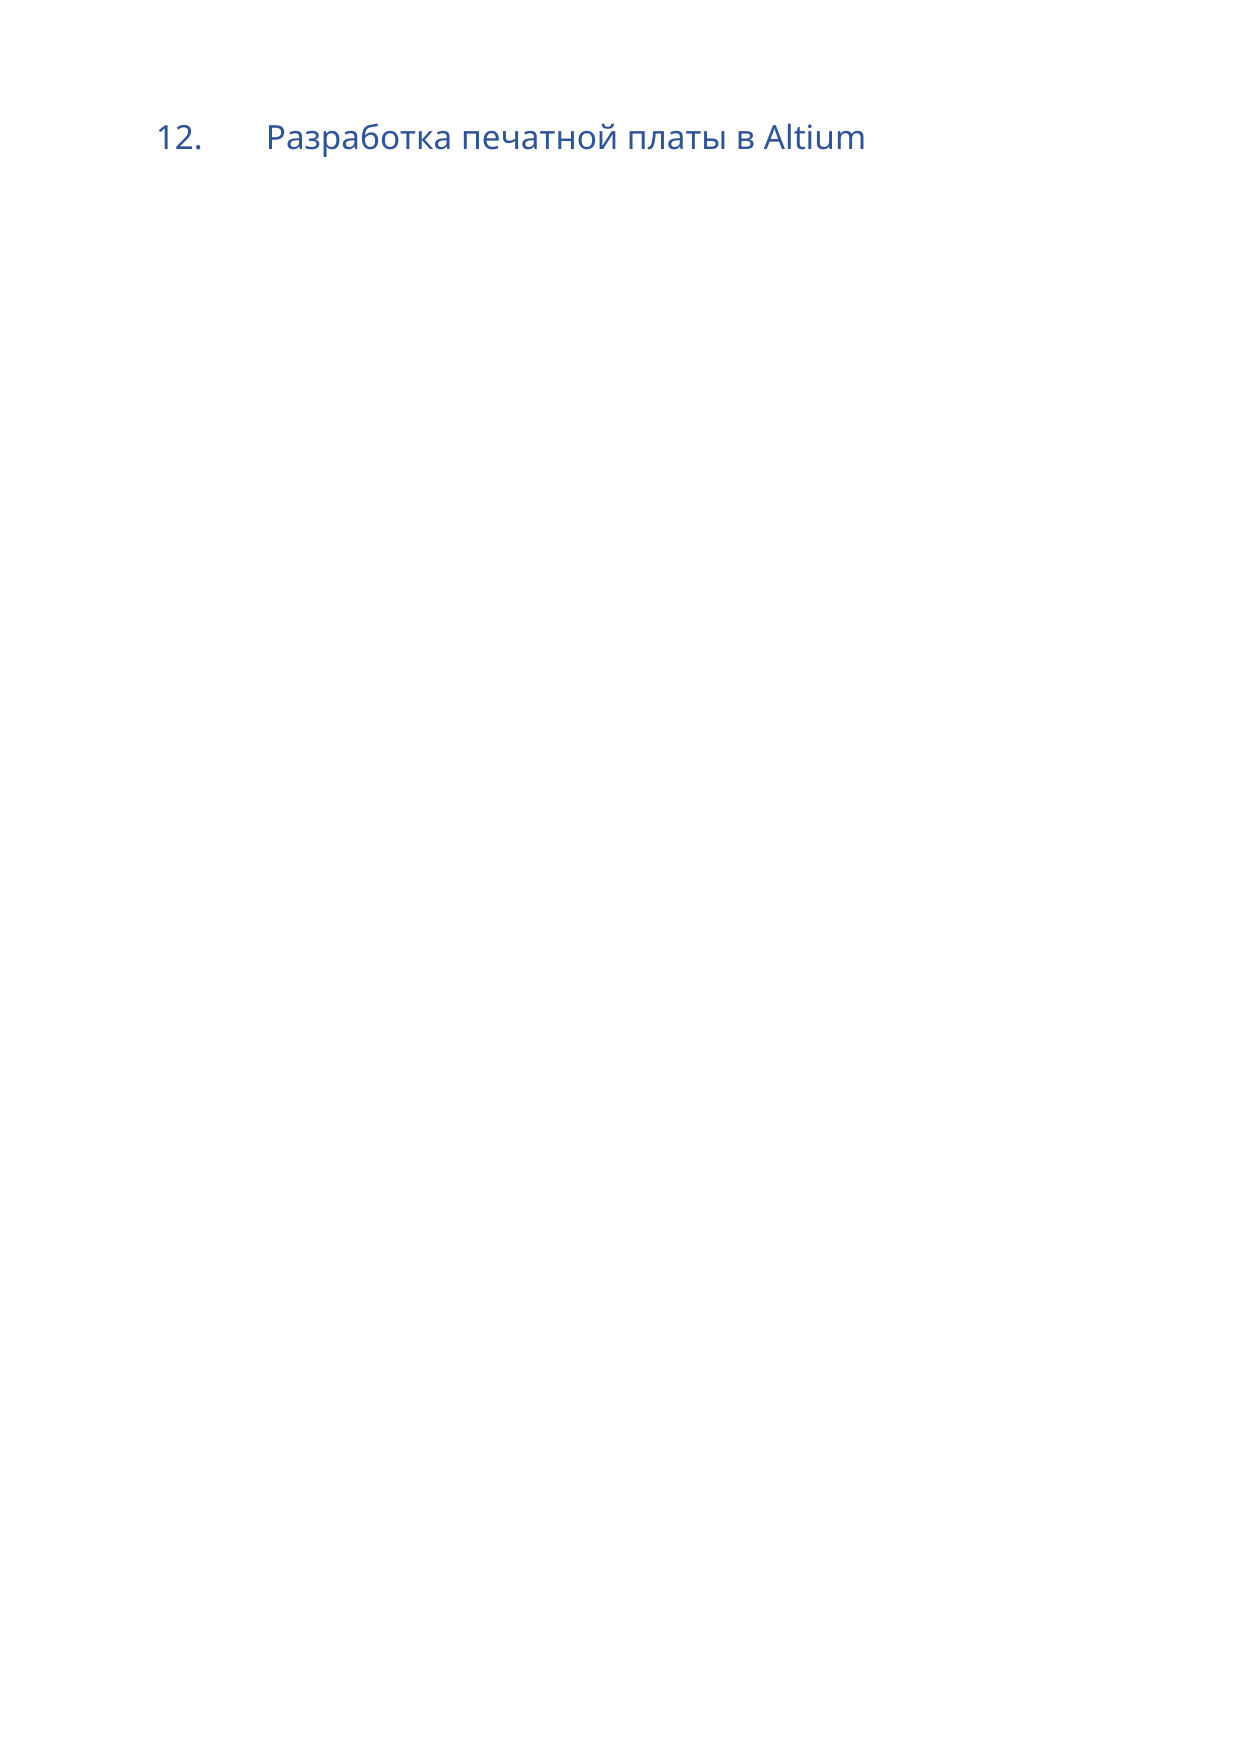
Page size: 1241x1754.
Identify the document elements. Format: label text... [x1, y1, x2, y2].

subtitle Разработка печатной платы в Altium [156, 114, 1152, 159]
